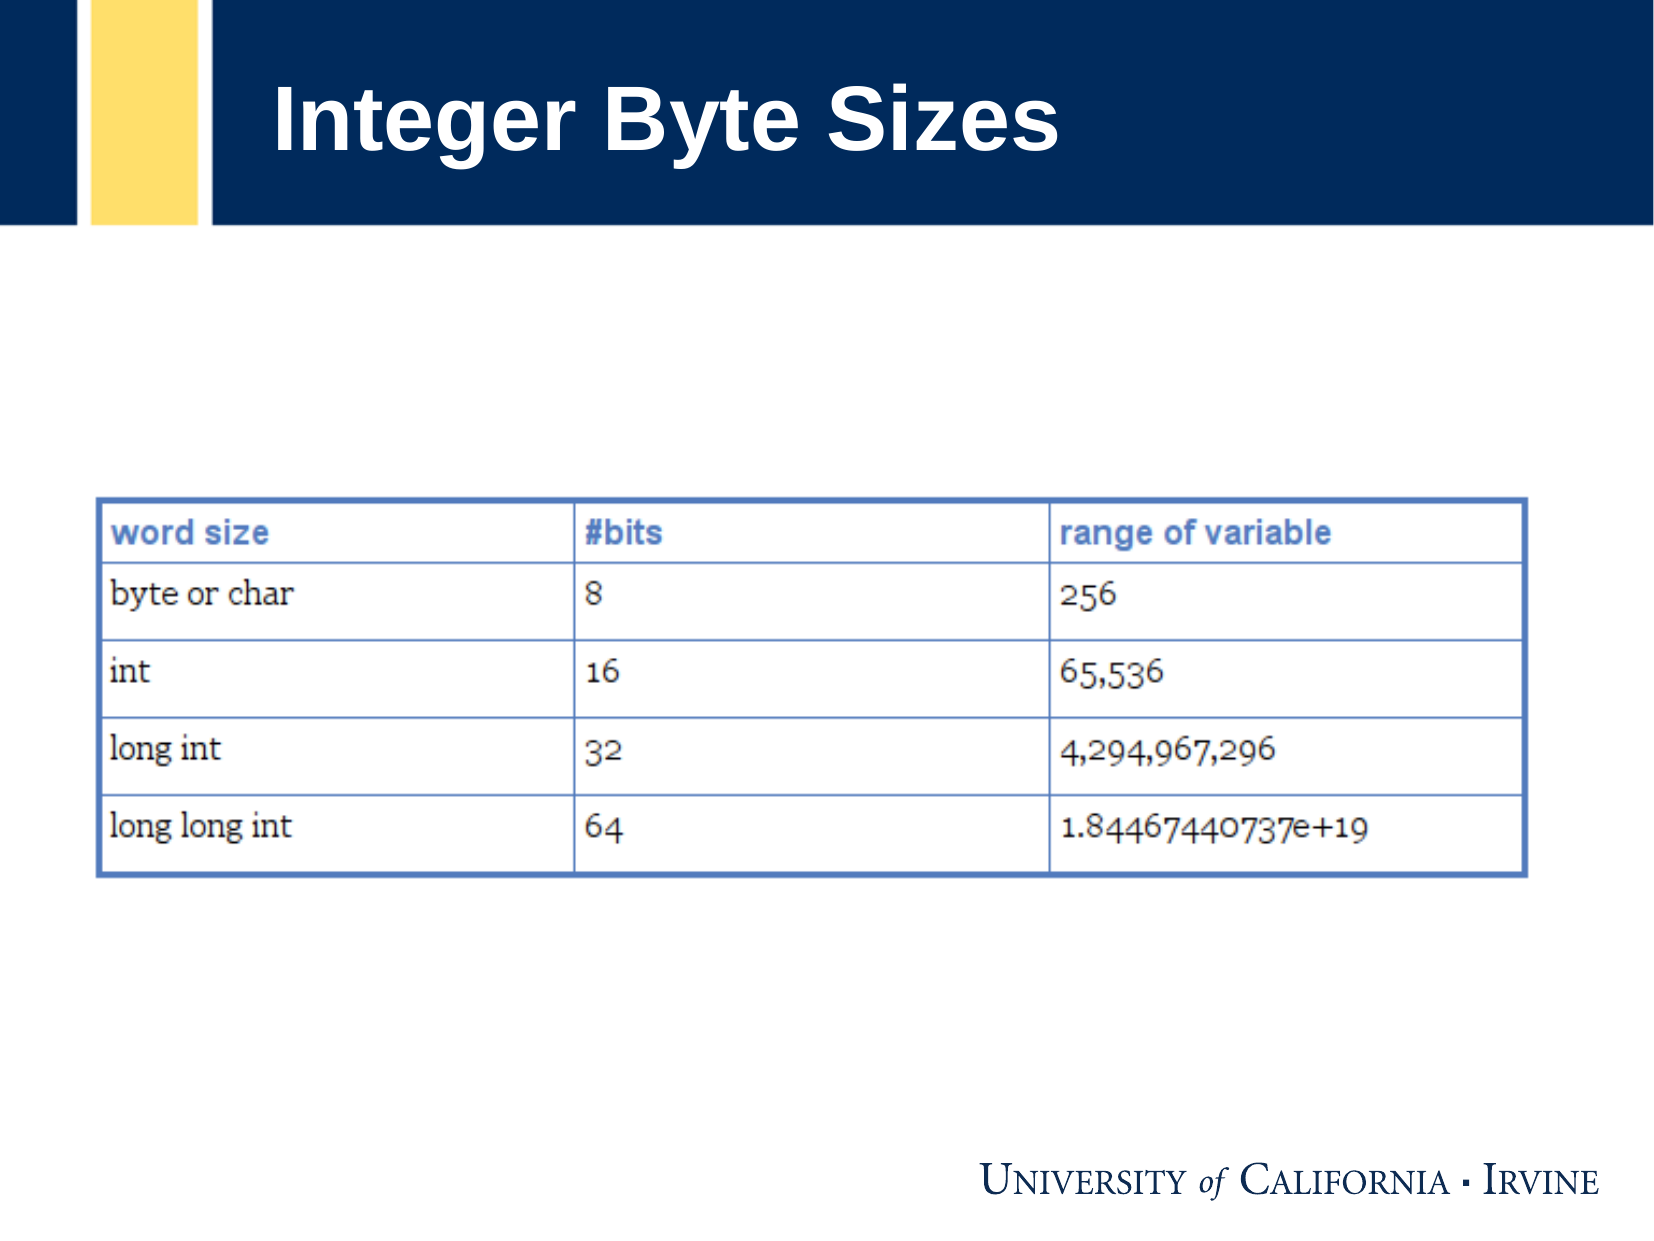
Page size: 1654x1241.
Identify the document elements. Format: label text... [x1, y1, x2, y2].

picture [0, 0, 1654, 1241]
title Integer Byte Sizes [257, 0, 1654, 228]
